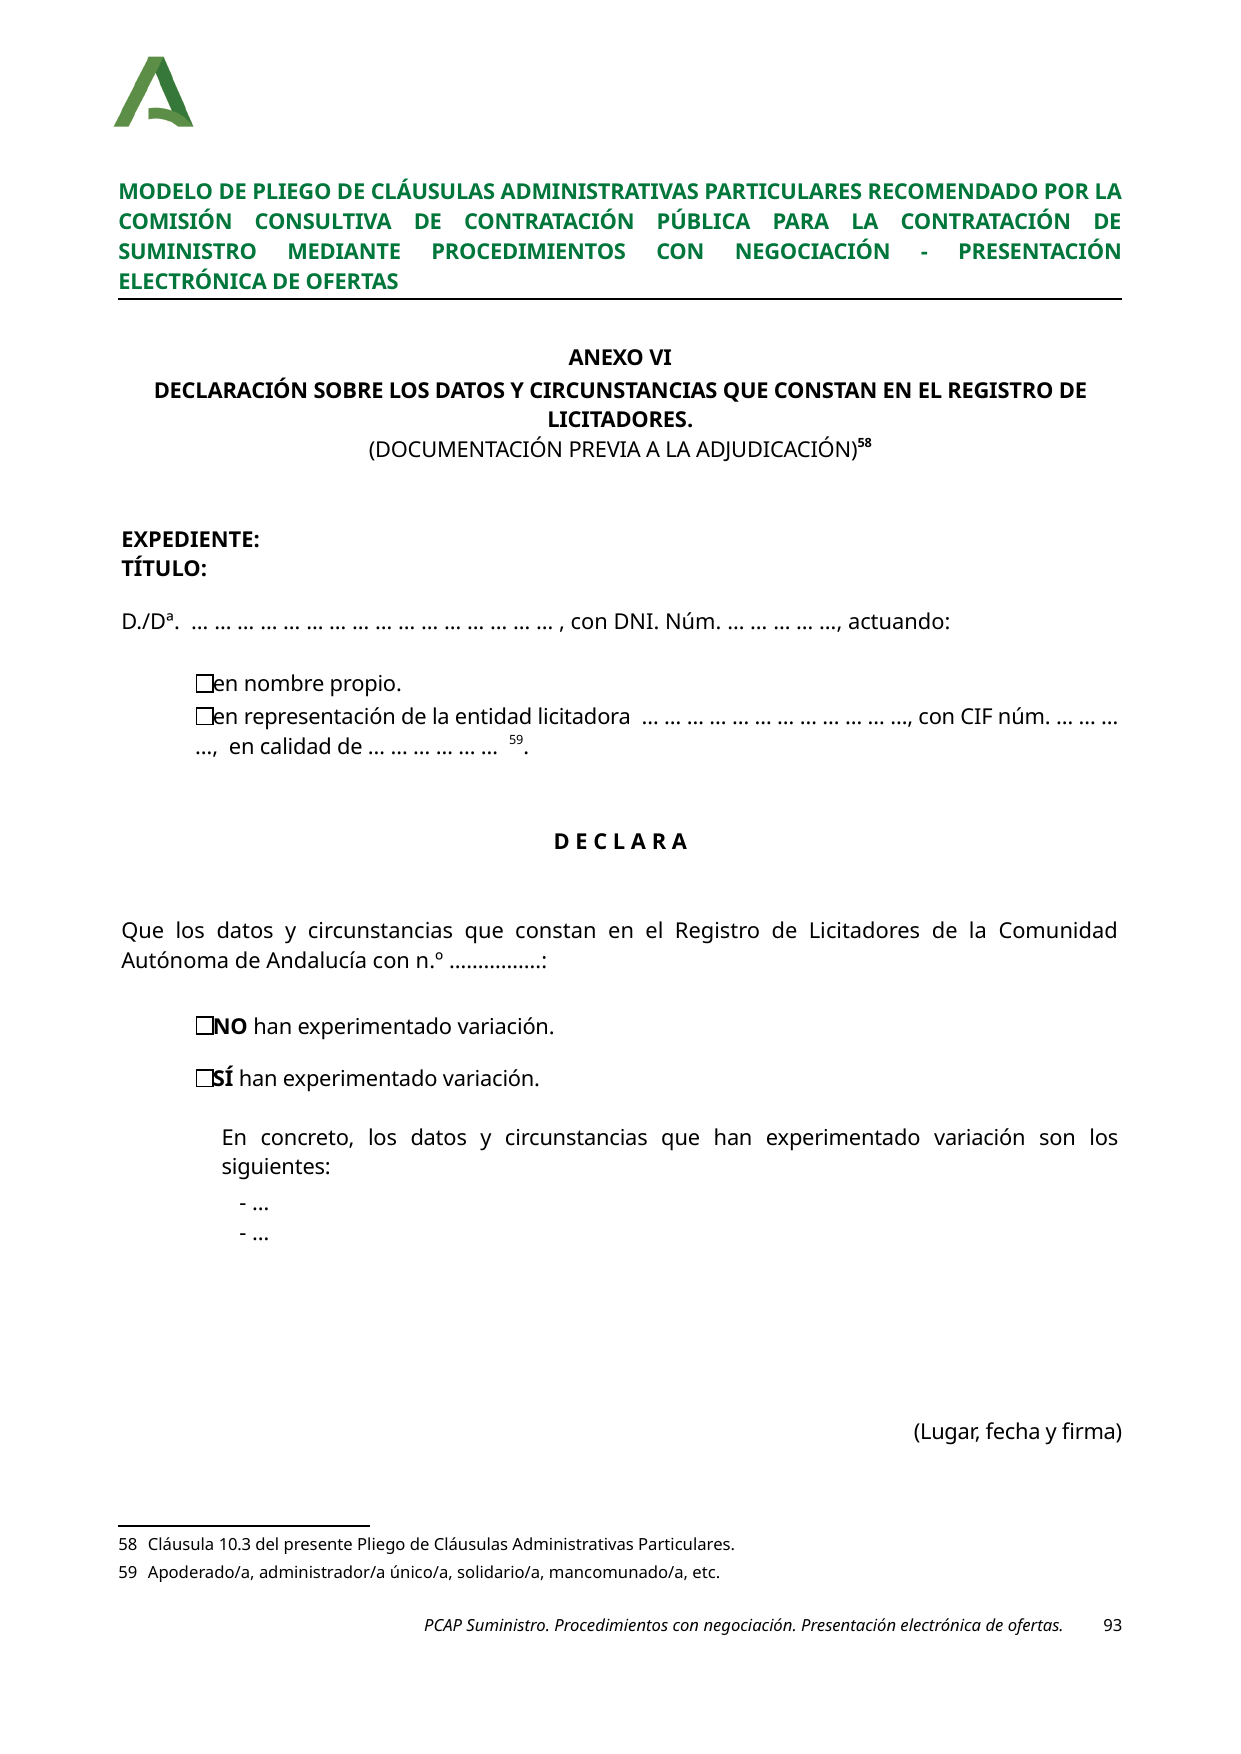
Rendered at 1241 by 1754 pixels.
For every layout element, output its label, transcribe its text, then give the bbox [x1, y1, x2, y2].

text Cláusula 10.3 del presente Pliego de Cláusulas Administrativas Particulares. [118, 1532, 1122, 1555]
text (DOCUMENTACIÓN PREVIA A LA ADJUDICACIÓN) [118, 434, 1122, 464]
text En concreto, los datos y circunstancias que han experimentado variación son los siguientes: [218, 1119, 1122, 1184]
text (Lugar, fecha y firma) [118, 1416, 1122, 1448]
text - … [236, 1184, 1122, 1217]
text MODELO DE PLIEGO DE CLÁUSULAS ADMINISTRATIVAS PARTICULARES RECOMENDADO POR LA COMISIÓN CONSULTIVA DE CONTRATACIÓN PÚBLICA PARA LA CONTRATACIÓN DE SUMINISTRO MEDIANTE PROCEDIMIENTOS CON NEGOCIACIÓN - PRESENTACIÓN ELECTRÓNICA DE OFERTAS [118, 176, 1122, 298]
text D E C L A R A [118, 826, 1122, 856]
text - … [236, 1217, 1122, 1249]
text DECLARACIÓN SOBRE LOS DATOS Y CIRCUNSTANCIAS QUE CONSTAN EN EL REGISTRO DE LICITADORES. [118, 372, 1122, 434]
text en representación de la entidad licitadora … … … … … … … … … … … …, con CIF núm. … … … …, en calidad de … … … … … … . [192, 698, 1122, 764]
text D./Dª. … … … … … … … … … … … … … … … … , con DNI. Núm. … … … … …, actuando: [118, 606, 1122, 636]
picture [109, 52, 198, 131]
text NO han experimentado variación. [192, 1008, 1122, 1041]
text Que los datos y circunstancias que constan en el Registro de Licitadores de la Comunidad Autónoma de Andalucía con n.º …………….: [118, 916, 1122, 975]
text Apoderado/a, administrador/a único/a, solidario/a, mancomunado/a, etc. [118, 1561, 1122, 1584]
text en nombre propio. [189, 668, 1122, 698]
text ANEXO VI [118, 342, 1122, 372]
text SÍ han experimentado variación. [192, 1063, 1122, 1093]
text TÍTULO: [118, 553, 1122, 583]
text EXPEDIENTE: [118, 524, 1122, 553]
